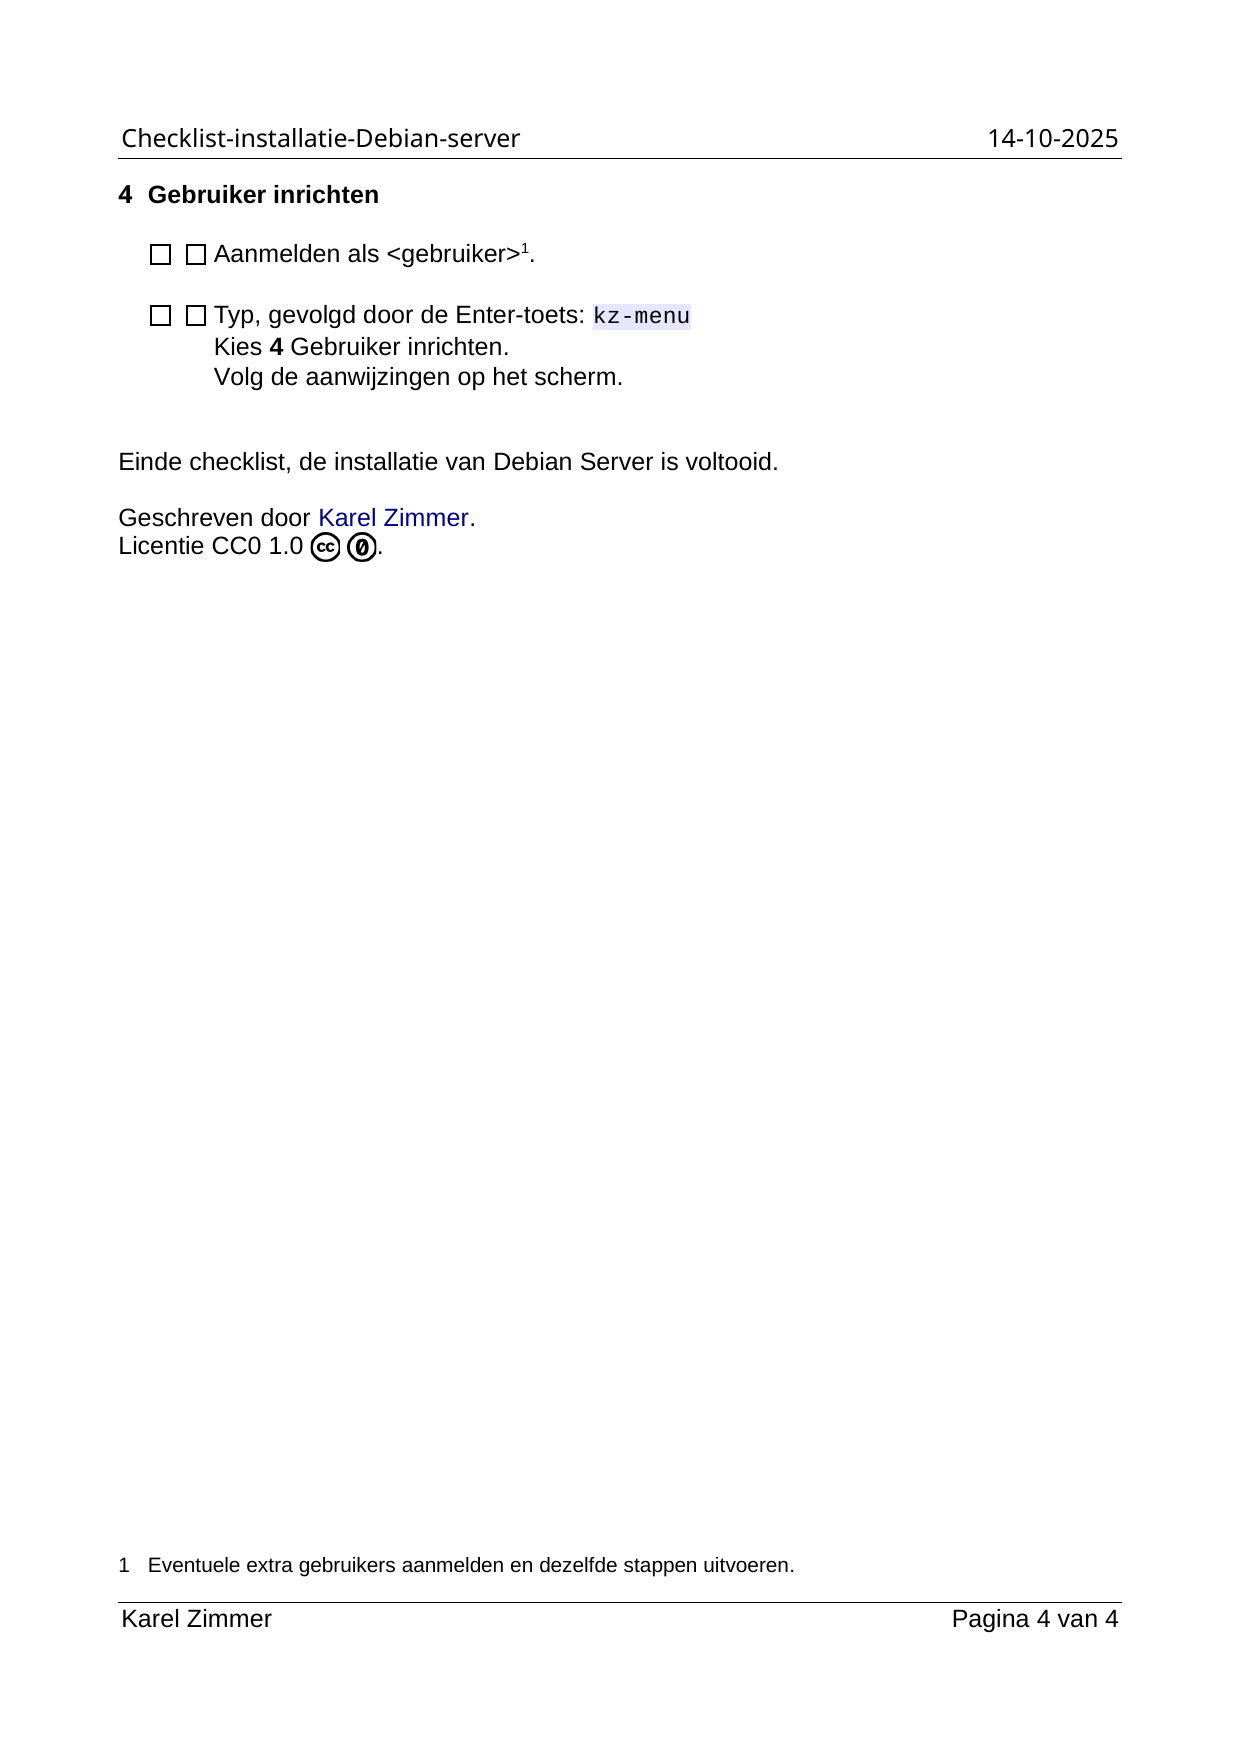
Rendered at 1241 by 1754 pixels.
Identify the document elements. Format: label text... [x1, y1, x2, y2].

list Geschreven door Karel Zimmer. [118, 504, 1122, 532]
table_cell [118, 362, 142, 392]
table_cell [142, 332, 177, 362]
table_header Aanmelden als <gebruiker>. [213, 239, 1122, 269]
table_cell [142, 362, 177, 392]
table_cell Volg de aanwijzingen op het scherm. [213, 362, 1122, 392]
table_cell [118, 269, 142, 300]
table_header [142, 239, 177, 269]
table_cell [118, 300, 142, 332]
table_cell Kies 4 Gebruiker inrichten. [213, 332, 1122, 362]
table_cell [177, 269, 213, 300]
list Licentie CC0 1.0 [118, 532, 310, 562]
table_cell [142, 300, 177, 332]
picture [347, 532, 377, 562]
text Einde checklist, de installatie van Debian Server is voltooid. [118, 448, 1122, 476]
table_cell [177, 332, 213, 362]
list Gebruiker inrichten [118, 177, 1122, 211]
table_cell Typ, gevolgd door de Enter-toets: kz-menu [213, 300, 1122, 332]
table_cell [177, 362, 213, 392]
table_cell [142, 269, 177, 300]
table_header [177, 239, 213, 269]
table_cell [177, 300, 213, 332]
table_cell [213, 269, 1122, 300]
table_header [118, 239, 142, 269]
table_cell [118, 332, 142, 362]
list . [377, 532, 1122, 562]
picture [310, 532, 340, 562]
